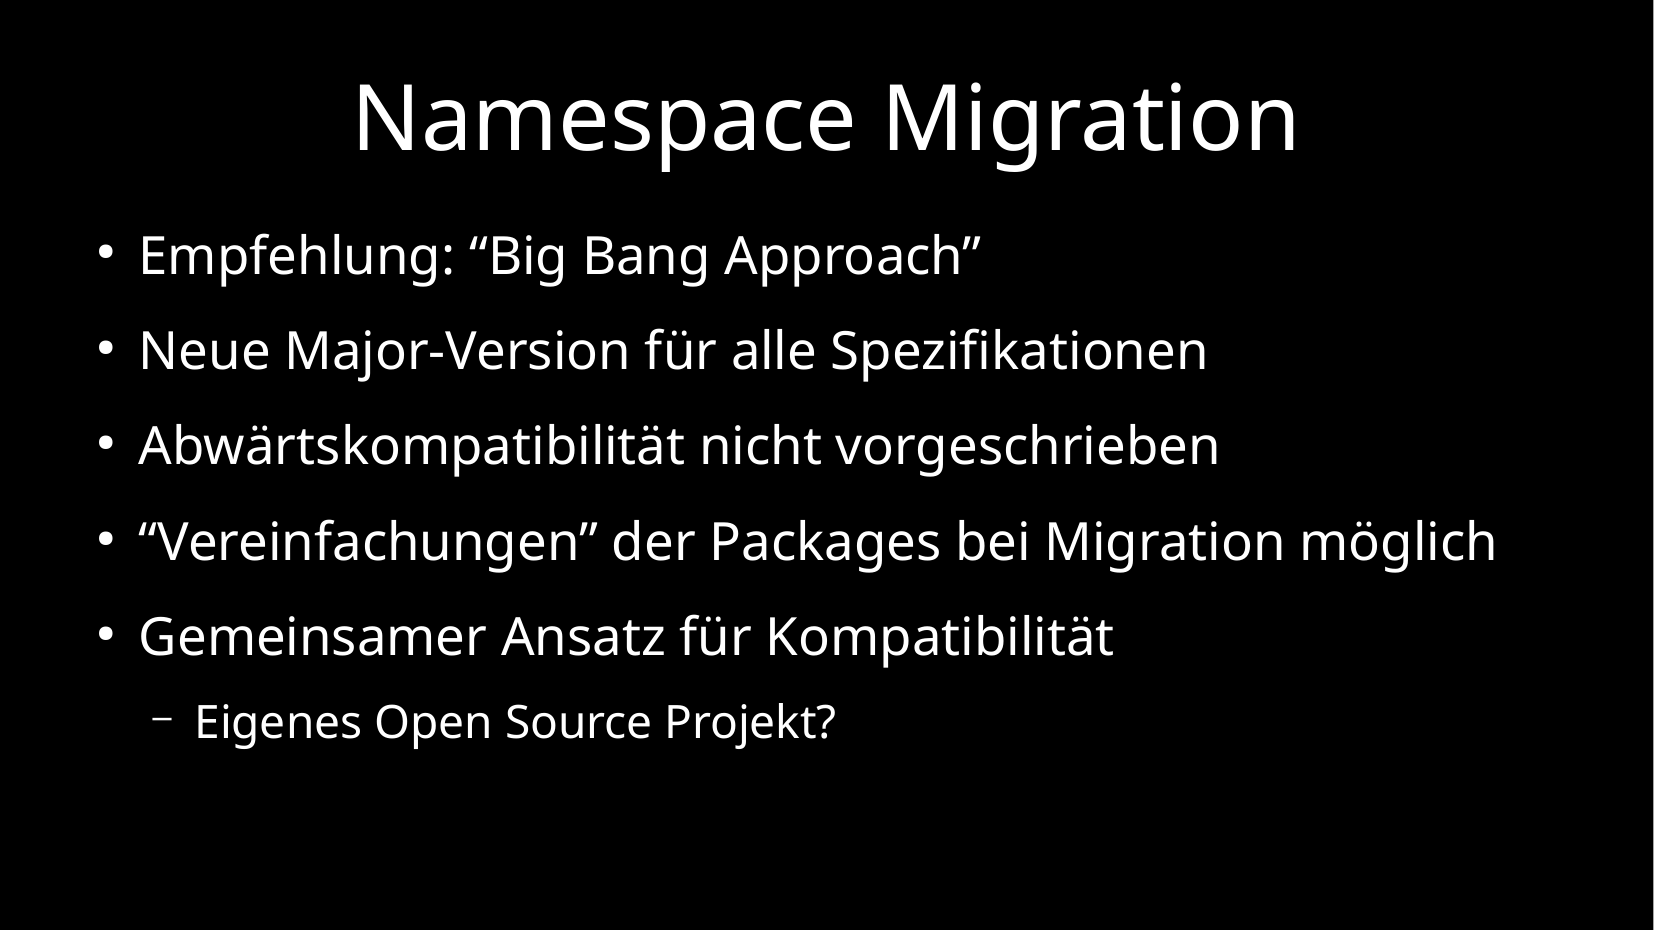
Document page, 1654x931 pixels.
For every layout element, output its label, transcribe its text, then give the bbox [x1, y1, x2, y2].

list Empfehlung: “Big Bang Approach” Neue Major-Version für alle Spezifikationen Abwärtskompatibilität nicht vorgeschrieben “Vereinfachungen” der Packages bei Migration möglich Gemeinsamer Ansatz für Kompatibilität Eigenes Open Source Projekt? [82, 217, 1571, 758]
title Namespace Migration [82, 37, 1571, 193]
